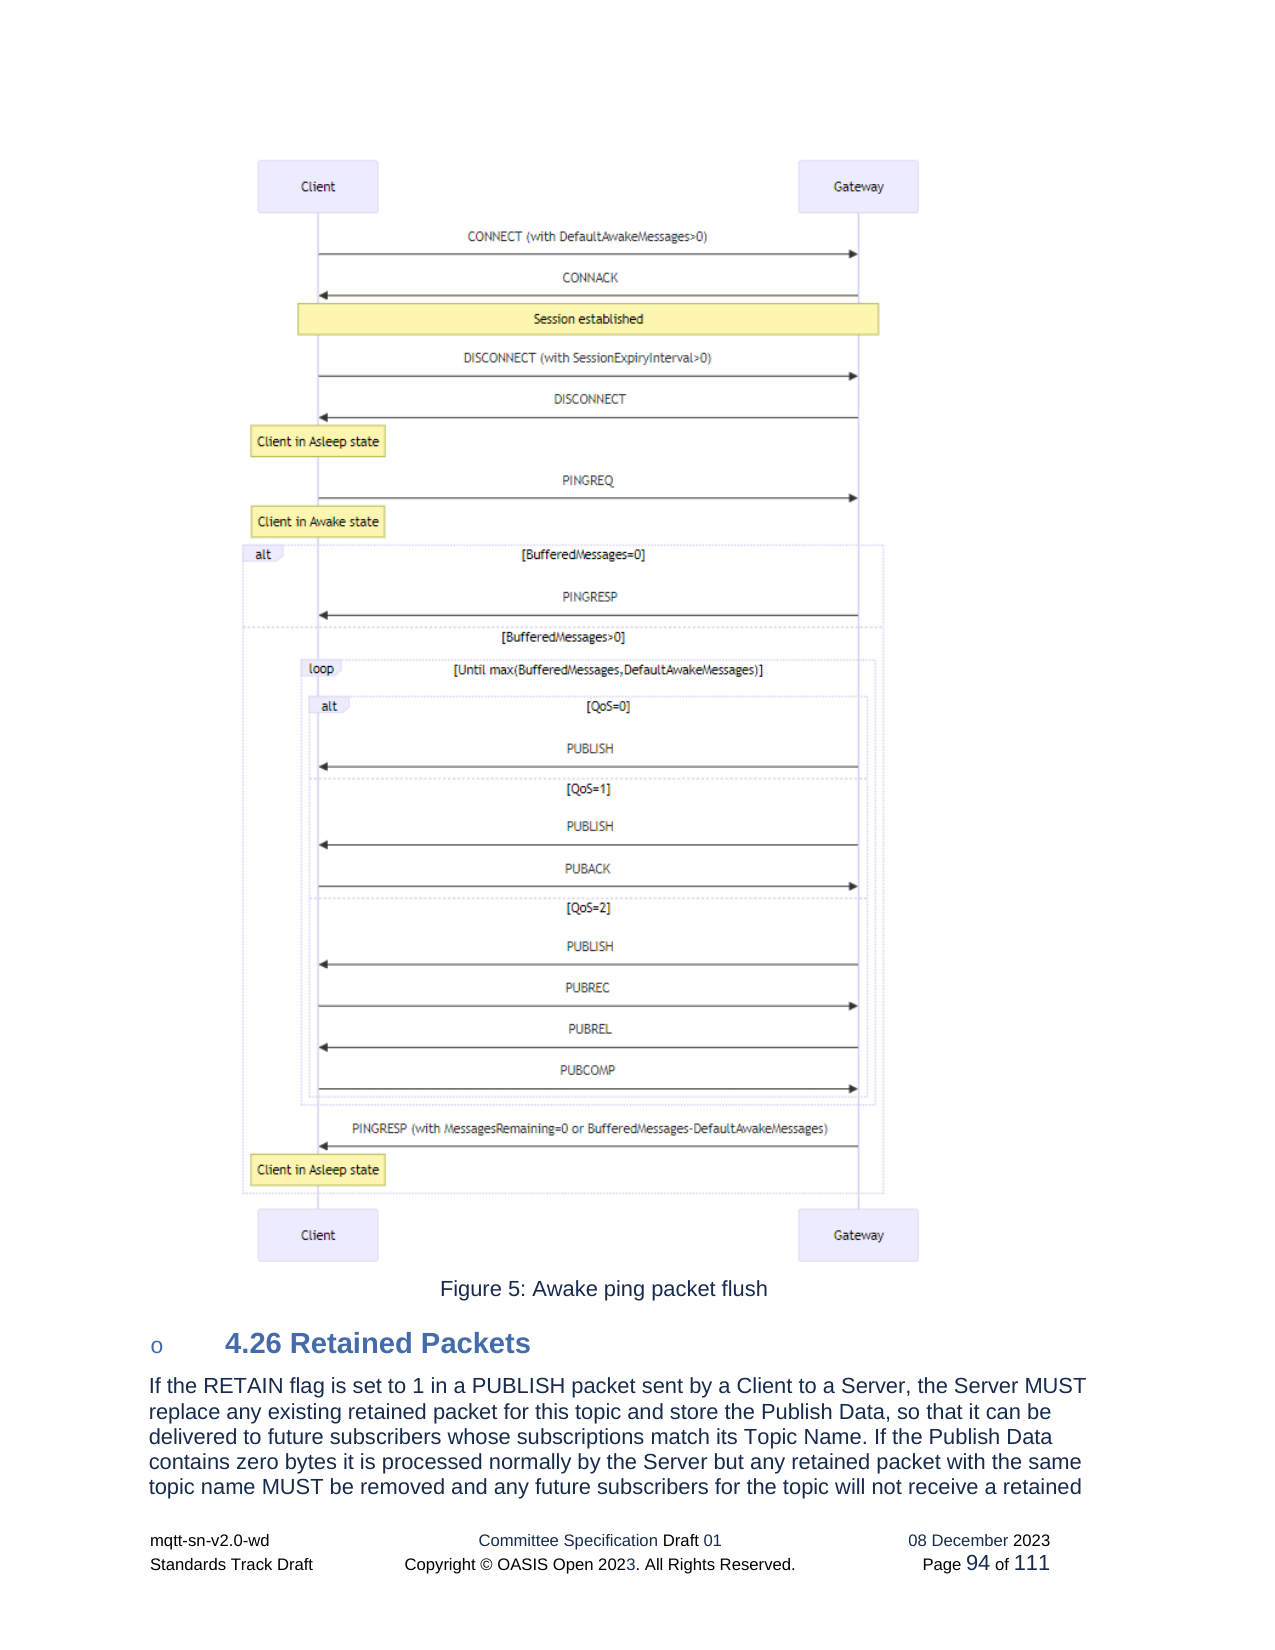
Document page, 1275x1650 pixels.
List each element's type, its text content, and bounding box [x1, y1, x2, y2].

text If the RETAIN flag is set to 1 in a PUBLISH packet sent by a Client to a Server, the Server MUST replace any existing retained packet for this topic and store the Publish Data, so that it can be delivered to future subscribers whose subscriptions match its Topic Name. If the Publish Data contains zero bytes it is processed normally by the Server but any retained packet with the same topic name MUST be removed and any future subscribers for the topic will not receive a retained [148, 1373, 1124, 1499]
text Figure 5: Awake ping packet flush [148, 1276, 1028, 1302]
subtitle 4.26 Retained Packets [150, 1327, 1124, 1361]
picture [238, 150, 931, 1268]
